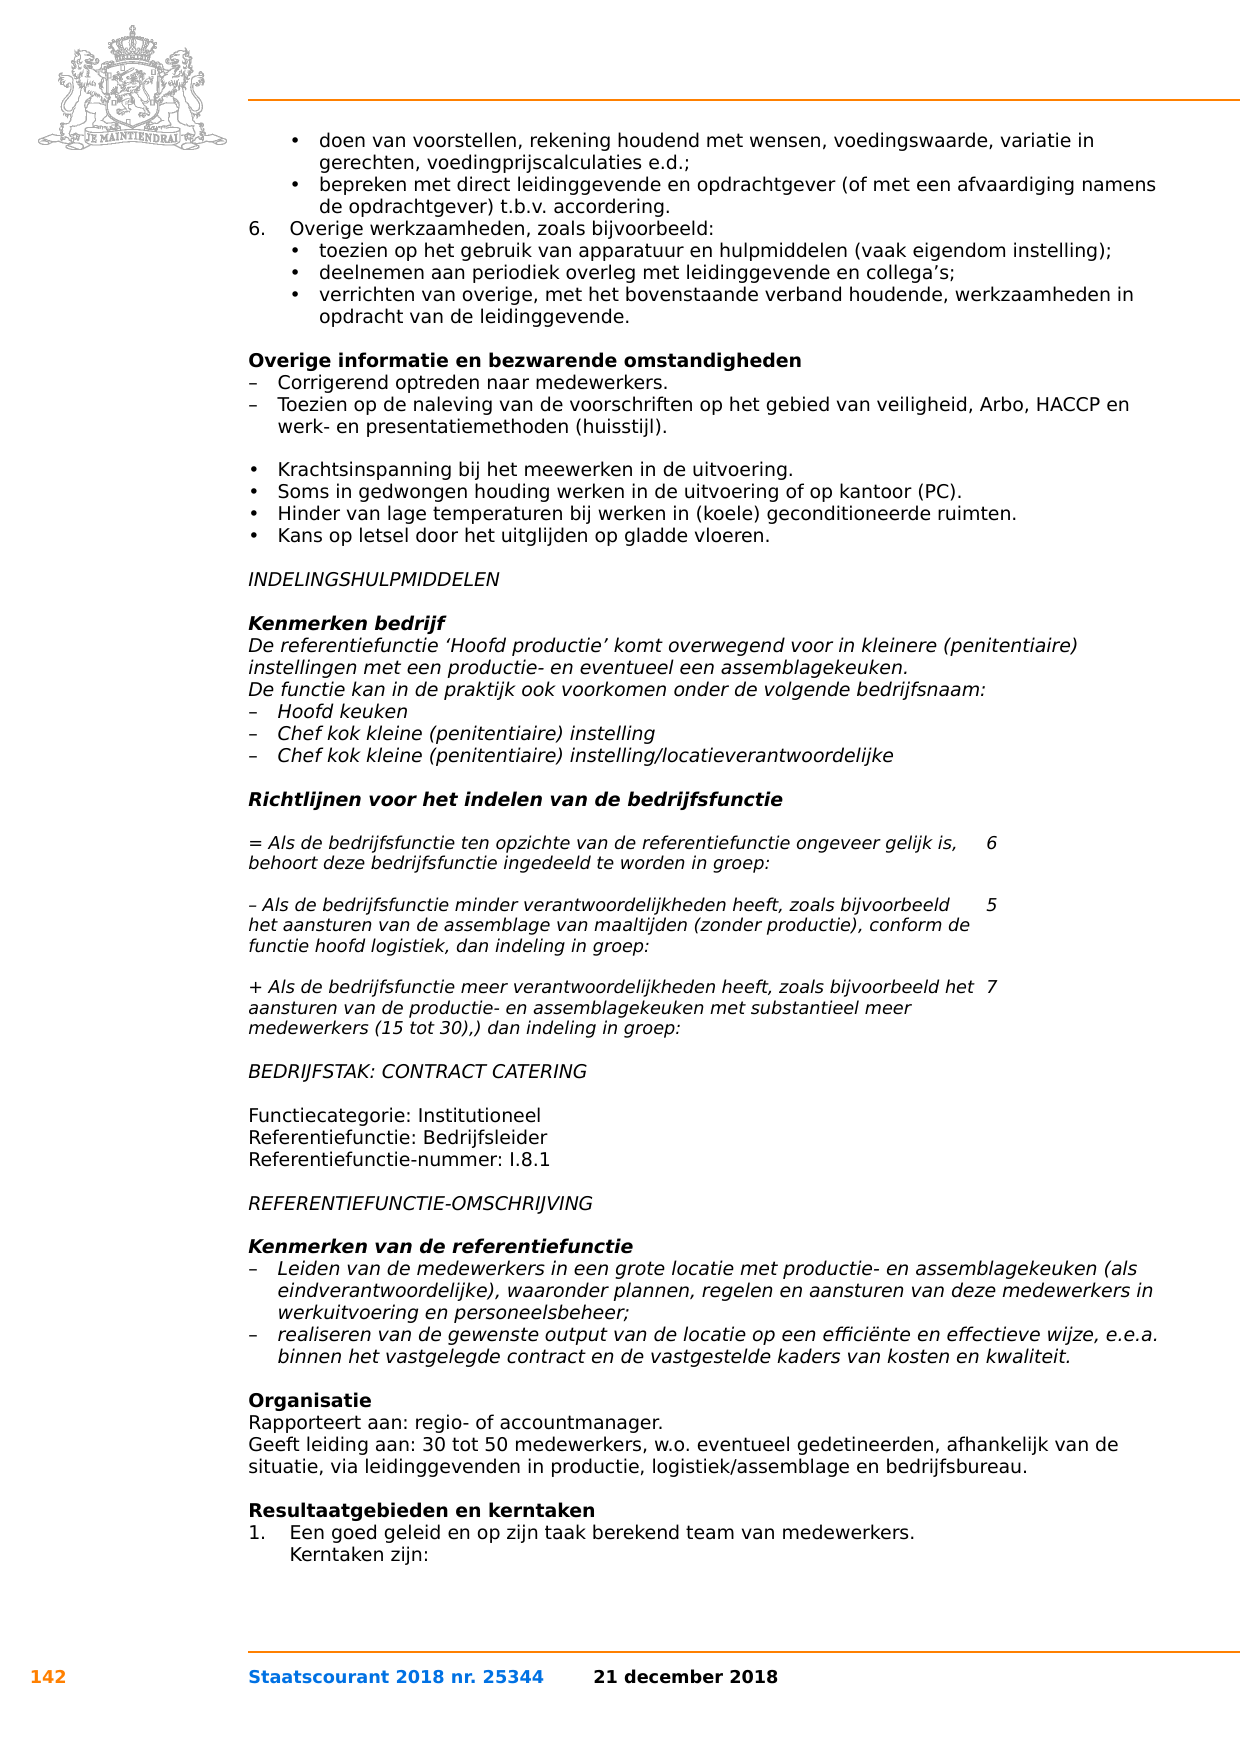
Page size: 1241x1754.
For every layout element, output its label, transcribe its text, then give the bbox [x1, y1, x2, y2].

text • deelnemen aan periodiek overleg met leidinggevende en collega’s; [289, 262, 1163, 284]
text – realiseren van de gewenste output van de locatie op een efficiënte en effectieve wijze, e.e.a. binnen het vastgelegde contract en de vastgestelde kaders van kosten en kwaliteit. [248, 1324, 1163, 1368]
text Overige informatie en bezwarende omstandigheden [248, 349, 1163, 372]
table_cell 5 [980, 895, 1163, 956]
text Functiecategorie: Institutioneel [248, 1104, 1163, 1127]
text • doen van voorstellen, rekening houdend met wensen, voedingswaarde, variatie in gerechten, voedingprijscalculaties e.d.; [289, 130, 1163, 174]
text Referentiefunctie-nummer: I.8.1 [248, 1148, 1163, 1171]
text • bepreken met direct leidinggevende en opdrachtgever (of met een afvaardiging namens de opdrachtgever) t.b.v. accordering. [289, 174, 1163, 218]
table_header 6 [980, 833, 1163, 874]
text Kenmerken van de referentiefunctie [248, 1236, 1163, 1258]
text Richtlijnen voor het indelen van de bedrijfsfunctie [248, 789, 1163, 811]
text De referentiefunctie ‘Hoofd productie’ komt overwegend voor in kleinere (penitentiaire) instellingen met een productie- en eventueel een assemblagekeuken. [248, 635, 1163, 679]
text 6. Overige werkzaamheden, zoals bijvoorbeeld: [248, 218, 1163, 240]
text • Krachtsinspanning bij het meewerken in de uitvoering. [248, 459, 1163, 481]
text • Soms in gedwongen houding werken in de uitvoering of op kantoor (PC). [248, 481, 1163, 503]
text • toezien op het gebruik van apparatuur en hulpmiddelen (vaak eigendom instelling); [289, 240, 1163, 262]
text – Toezien op de naleving van de voorschriften op het gebied van veiligheid, Arbo, HACCP en werk- en presentatiemethoden (huisstijl). [248, 393, 1163, 437]
text • Kans op letsel door het uitglijden op gladde vloeren. [248, 525, 1163, 547]
table_cell [248, 956, 980, 977]
text – Chef kok kleine (penitentiaire) instelling/locatieverantwoordelijke [248, 745, 1163, 767]
text – Leiden van de medewerkers in een grote locatie met productie- en assemblagekeuken (als eindverantwoordelijke), waaronder plannen, regelen en aansturen van deze medewerkers in werkuitvoering en personeelsbeheer; [248, 1258, 1163, 1324]
text • verrichten van overige, met het bovenstaande verband houdende, werkzaamheden in opdracht van de leidinggevende. [289, 284, 1163, 328]
subtitle INDELINGSHULPMIDDELEN [248, 569, 1163, 591]
table_cell [980, 874, 1163, 894]
table_header = Als de bedrijfsfunctie ten opzichte van de referentiefunctie ongeveer gelijk is, behoort deze bedrijfsfunctie ingedeeld te worden in groep: [248, 833, 980, 874]
text – Chef kok kleine (penitentiaire) instelling [248, 723, 1163, 745]
text Kerntaken zijn: [289, 1544, 1163, 1566]
text Referentiefunctie: Bedrijfsleider [248, 1127, 1163, 1148]
subtitle BEDRIJFSTAK: CONTRACT CATERING [248, 1061, 1163, 1083]
picture [38, 25, 227, 150]
table_cell [980, 956, 1163, 977]
text – Corrigerend optreden naar medewerkers. [248, 372, 1163, 393]
text Resultaatgebieden en kerntaken [248, 1500, 1163, 1522]
text 1. Een goed geleid en op zijn taak berekend team van medewerkers. [248, 1522, 1163, 1544]
text Organisatie [248, 1390, 1163, 1412]
subtitle REFERENTIEFUNCTIE-OMSCHRIJVING [248, 1192, 1163, 1214]
table_cell 7 [980, 977, 1163, 1039]
table_cell – Als de bedrijfsfunctie minder verantwoordelijkheden heeft, zoals bijvoorbeeld het aansturen van de assemblage van maaltijden (zonder productie), conform de functie hoofd logistiek, dan indeling in groep: [248, 895, 980, 956]
text Rapporteert aan: regio- of accountmanager. [248, 1412, 1163, 1434]
text – Hoofd keuken [248, 701, 1163, 723]
text • Hinder van lage temperaturen bij werken in (koele) geconditioneerde ruimten. [248, 503, 1163, 525]
table_cell [248, 874, 980, 894]
table_cell + Als de bedrijfsfunctie meer verantwoordelijkheden heeft, zoals bijvoorbeeld het aansturen van de productie- en assemblagekeuken met substantieel meer medewerkers (15 tot 30),) dan indeling in groep: [248, 977, 980, 1039]
text Geeft leiding aan: 30 tot 50 medewerkers, w.o. eventueel gedetineerden, afhankelijk van de situatie, via leidinggevenden in productie, logistiek/assemblage en bedrijfsbureau. [248, 1434, 1163, 1478]
text Kenmerken bedrijf [248, 613, 1163, 635]
text De functie kan in de praktijk ook voorkomen onder de volgende bedrijfsnaam: [248, 679, 1163, 701]
